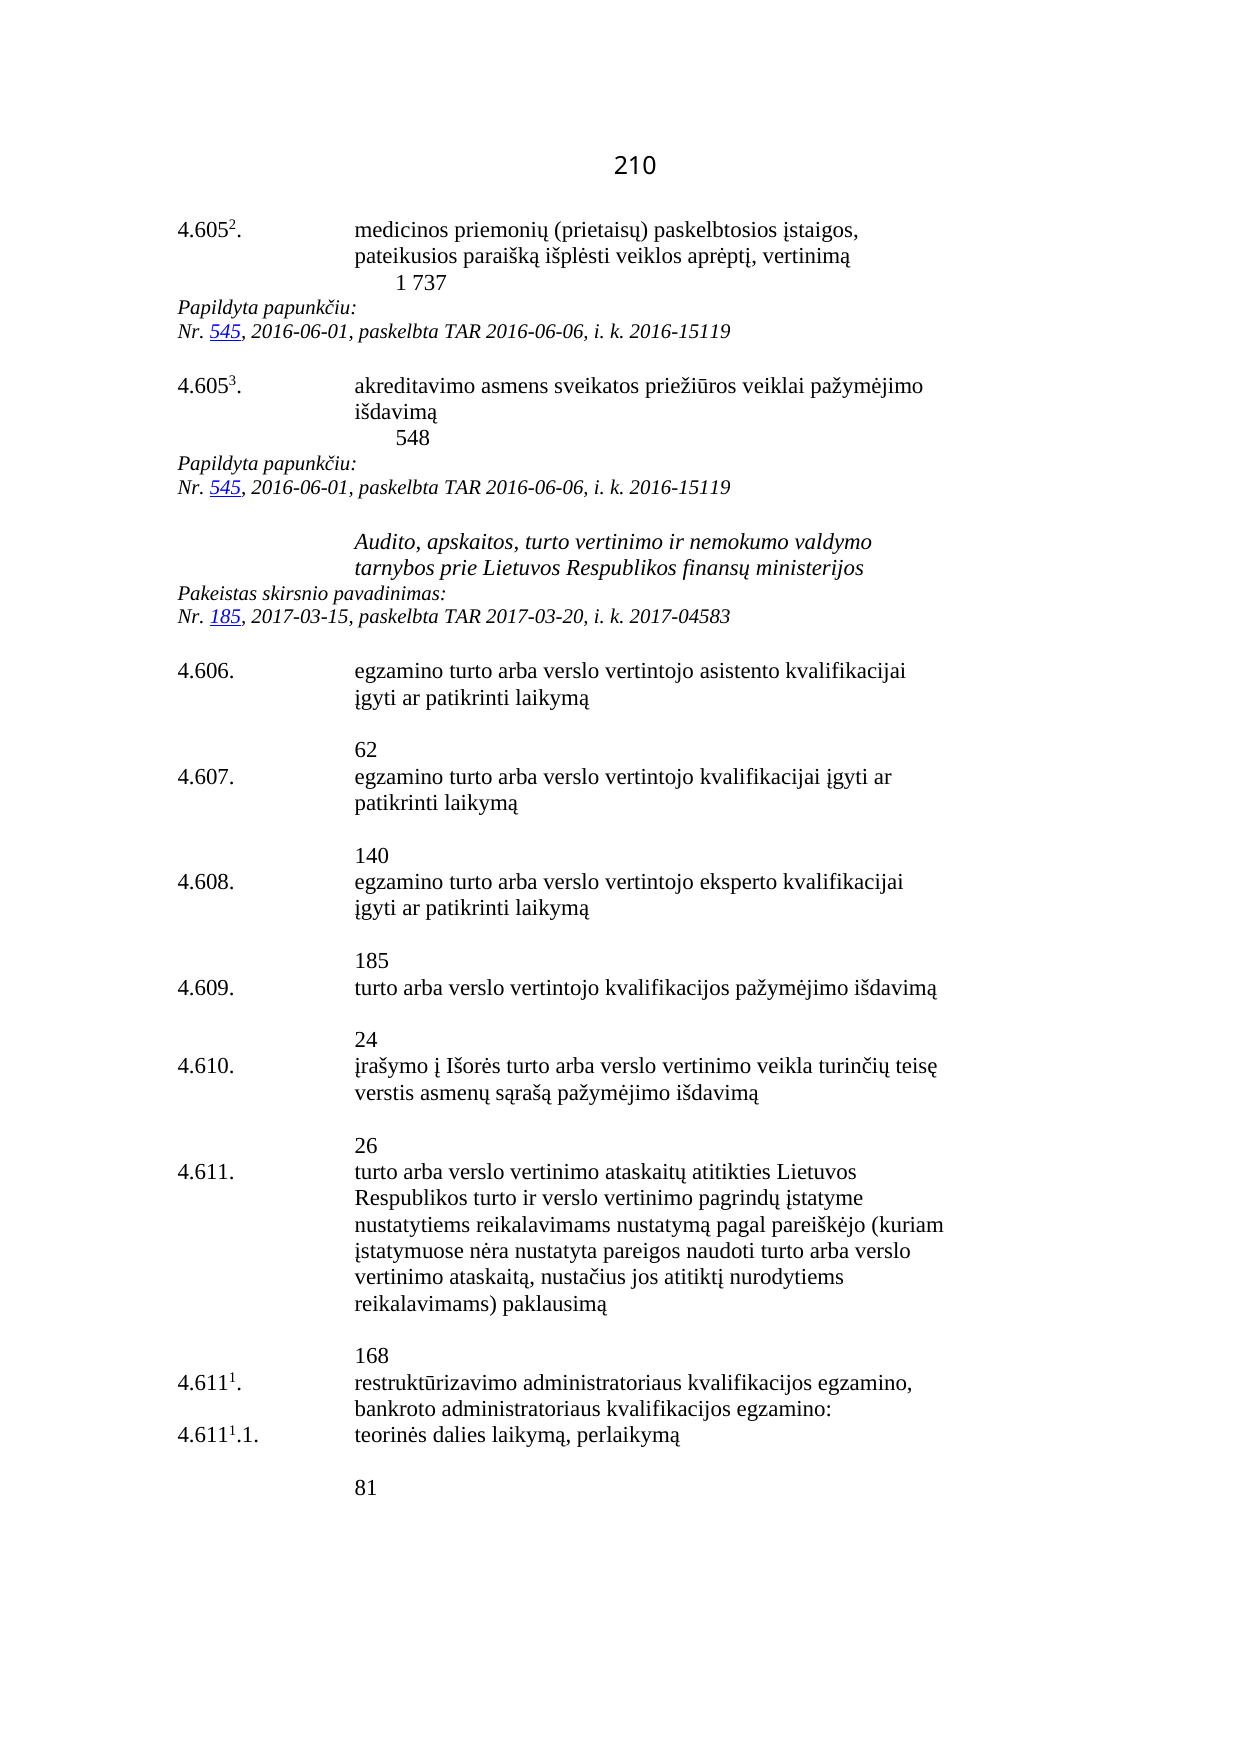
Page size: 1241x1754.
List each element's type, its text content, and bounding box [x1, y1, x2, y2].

text Respublikos turto ir verslo vertinimo pagrindų įstatyme [354, 1184, 945, 1211]
text bankroto administratoriaus kvalifikacijos egzamino: [354, 1395, 945, 1422]
text 4.606. egzamino turto arba verslo vertintojo asistento kvalifikacijai įgyti ar patikrinti laikymą 62 [177, 657, 945, 763]
text Papildyta papunkčiu: [177, 451, 1093, 475]
text Nr. 185, 2017-03-15, paskelbta TAR 2017-03-20, i. k. 2017-04583 [177, 604, 1093, 628]
text nustatytiems reikalavimams nustatymą pagal pareiškėjo (kuriam [354, 1211, 945, 1237]
text Nr. 545, 2016-06-01, paskelbta TAR 2016-06-06, i. k. 2016-15119 [177, 319, 1093, 343]
text Nr. 545, 2016-06-01, paskelbta TAR 2016-06-06, i. k. 2016-15119 [177, 475, 1093, 499]
text reikalavimams) paklausimą 168 [354, 1290, 945, 1369]
text 4.608. egzamino turto arba verslo vertintojo eksperto kvalifikacijai įgyti ar patikrinti laikymą 185 [177, 868, 945, 973]
text 4.607. egzamino turto arba verslo vertintojo kvalifikacijai įgyti ar [177, 763, 945, 789]
text Papildyta papunkčiu: [177, 295, 1093, 319]
text įstatymuose nėra nustatyta pareigos naudoti turto arba verslo [354, 1237, 945, 1263]
text Pakeistas skirsnio pavadinimas: [177, 580, 1093, 604]
text 4.6111. restruktūrizavimo administratoriaus kvalifikacijos egzamino, [177, 1369, 945, 1395]
text patikrinti laikymą 140 [354, 789, 945, 868]
text 4.609. turto arba verslo vertintojo kvalifikacijos pažymėjimo išdavimą 24 [177, 973, 945, 1053]
text 4.6052. medicinos priemonių (prietaisų) paskelbtosios įstaigos, pateikusios paraišką išplėsti veiklos aprėptį, vertinimą 1 737 [177, 216, 945, 295]
text verstis asmenų sąrašą pažymėjimo išdavimą 26 [354, 1079, 945, 1158]
text 4.6053. akreditavimo asmens sveikatos priežiūros veiklai pažymėjimo išdavimą 548 [177, 372, 945, 451]
text 4.611. turto arba verslo vertinimo ataskaitų atitikties Lietuvos [177, 1158, 945, 1184]
text Audito, apskaitos, turto vertinimo ir nemokumo valdymo tarnybos prie Lietuvos Respublikos finansų ministerijos [354, 528, 945, 580]
text 4.6111.1. teorinės dalies laikymą, perlaikymą 81 [177, 1422, 945, 1501]
text 4.610. įrašymo į Išorės turto arba verslo vertinimo veikla turinčių teisę [177, 1053, 945, 1079]
text vertinimo ataskaitą, nustačius jos atitiktį nurodytiems [354, 1263, 945, 1290]
